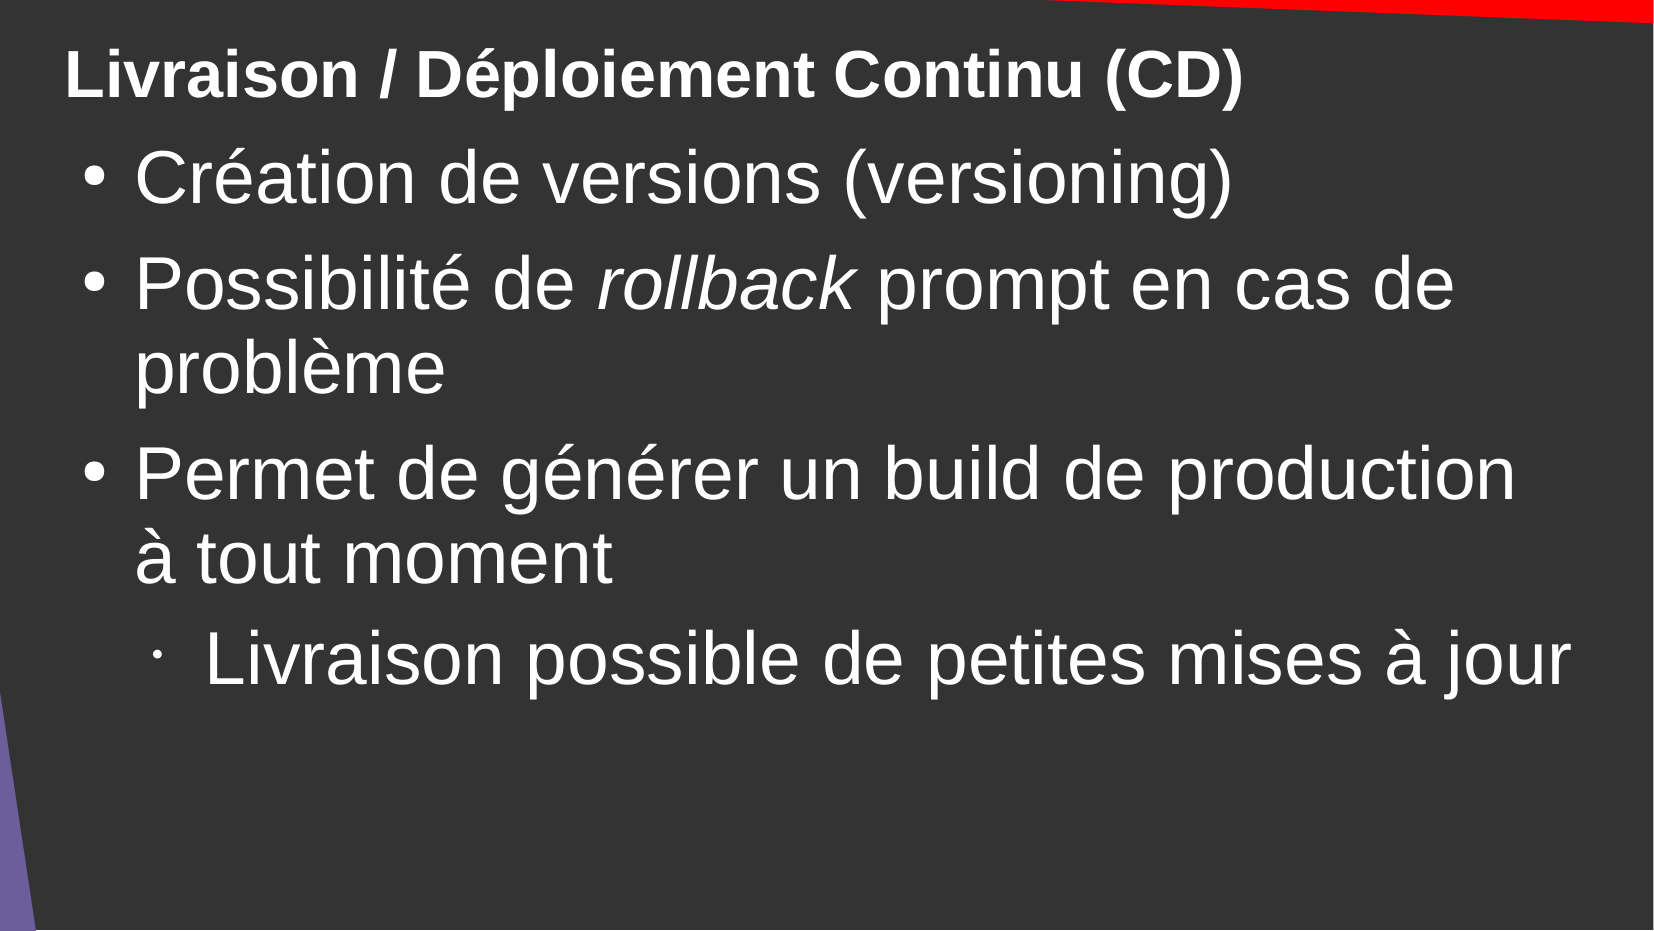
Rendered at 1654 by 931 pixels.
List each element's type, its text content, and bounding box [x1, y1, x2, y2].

title Livraison / Déploiement Continu (CD) [64, 37, 1471, 119]
list Création de versions (versioning) Possibilité de rollback prompt en cas de problème Permet de générer un build de production à tout moment Livraison possible de petites mises à jour [63, 135, 1595, 815]
text_box [0, 692, 36, 931]
text_box [1042, 0, 1654, 24]
